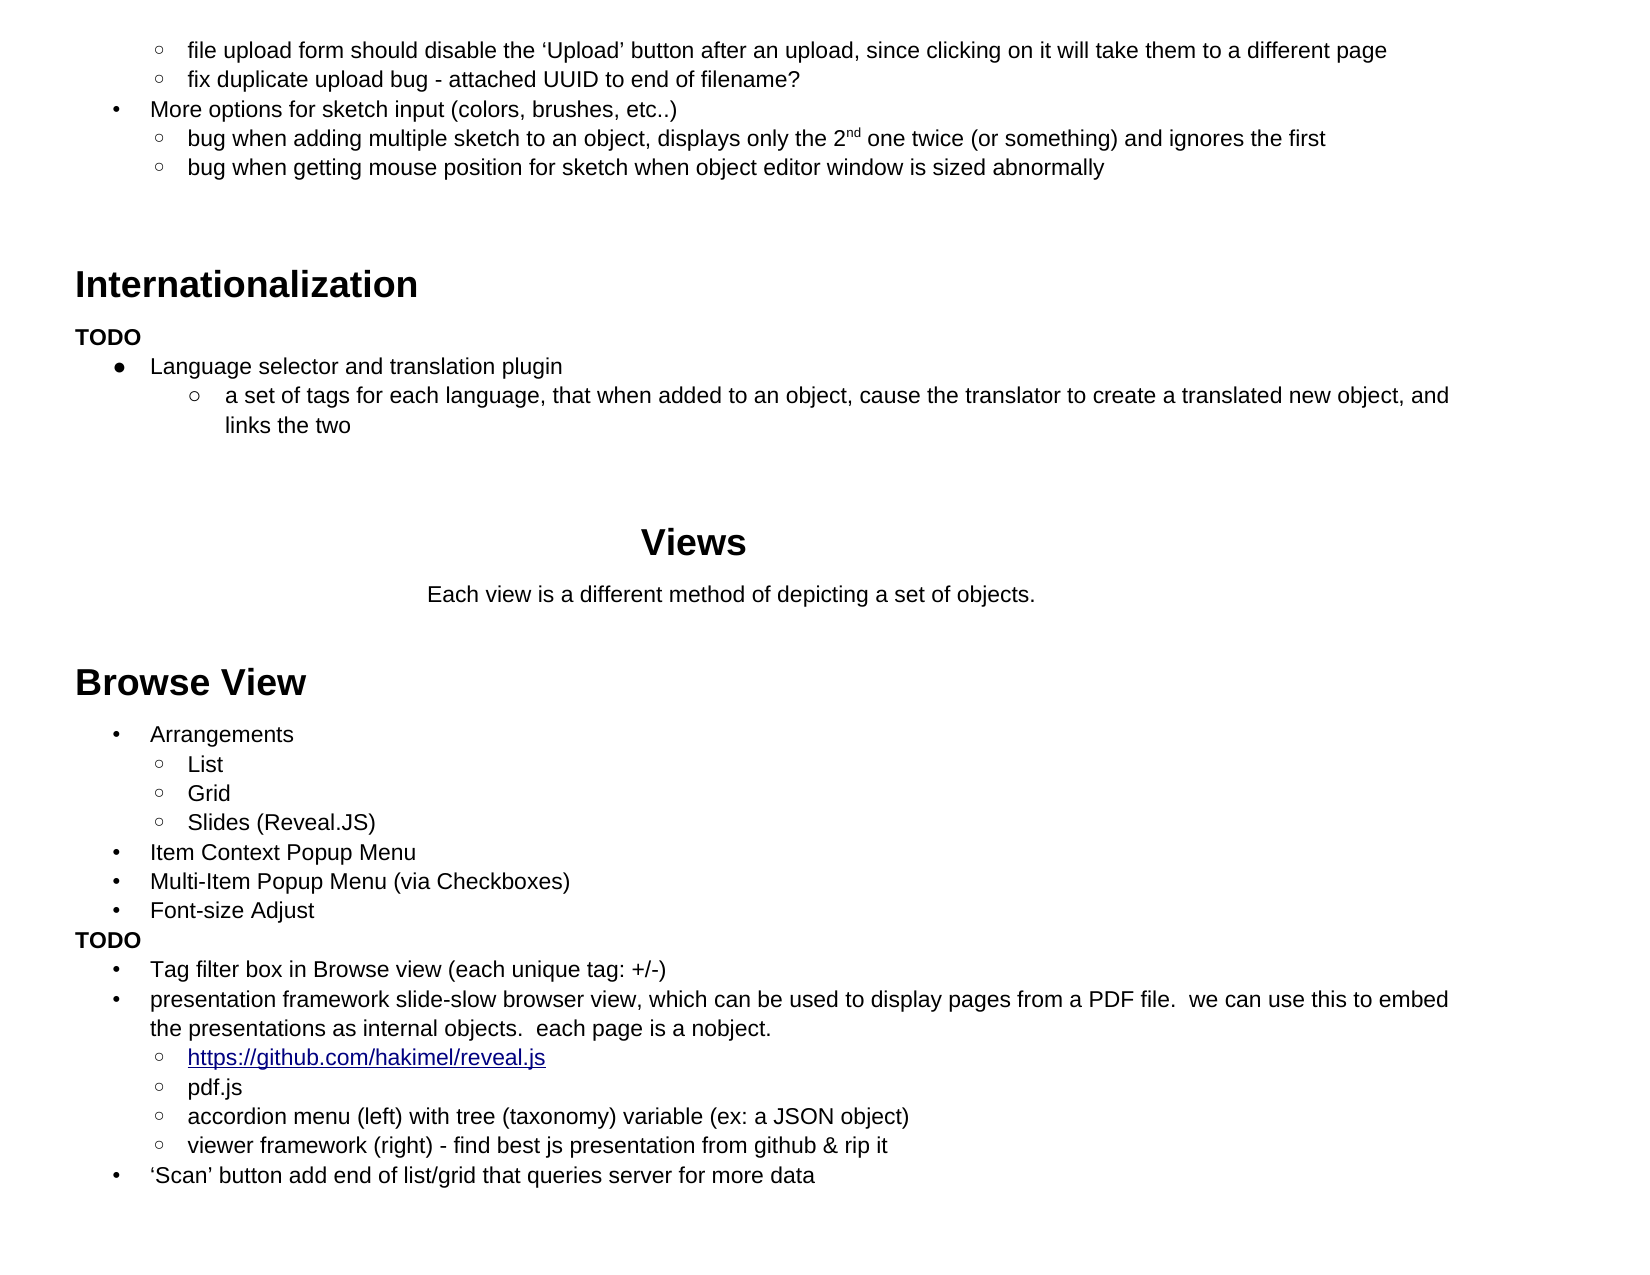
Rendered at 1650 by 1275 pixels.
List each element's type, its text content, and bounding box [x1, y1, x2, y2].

list file upload form should disable the ‘Upload’ button after an upload, since clicking on it will take them to a different page [150, 37, 1462, 63]
list More options for sketch input (colors, brushes, etc..) [112, 96, 1462, 122]
list presentation framework slide-slow browser view, which can be used to display pages from a PDF file. we can use this to embed the presentations as internal objects. each page is a nobject. [112, 986, 1462, 1041]
list fix duplicate upload bug - attached UUID to end of filename? [150, 67, 1462, 92]
list https://github.com/hakimel/reveal.js [150, 1045, 1462, 1071]
list bug when getting mouse position for sketch when object editor window is sized abnormally [150, 155, 1462, 181]
subtitle Internationalization [75, 264, 1462, 306]
list Multi-Item Popup Menu (via Checkboxes) [112, 869, 1462, 894]
list accordion menu (left) with tree (taxonomy) variable (ex: a JSON object) [150, 1104, 1462, 1129]
list Tag filter box in Browse view (each unique tag: +/-) [112, 957, 1462, 982]
list Language selector and translation plugin [112, 354, 1462, 379]
list Grid [150, 781, 1462, 806]
text TODO [75, 927, 1462, 953]
list Font-size Adjust [112, 898, 1462, 924]
list Slides (Reveal.JS) [150, 810, 1462, 836]
list ‘Scan’ button add end of list/grid that queries server for more data [112, 1162, 1462, 1188]
subtitle Each view is a different method of depicting a set of objects. [0, 582, 1462, 607]
list List [150, 751, 1462, 777]
subtitle a set of tags for each language, that when added to an object, cause the translator to create a translated new object, and links the two [187, 383, 1462, 438]
list viewer framework (right) - find best js presentation from github & rip it [150, 1133, 1462, 1159]
list Item Context Popup Menu [112, 839, 1462, 865]
list bug when adding multiple sketch to an object, displays only the 2nd one twice (or something) and ignores the first [150, 126, 1462, 151]
subtitle Views [75, 521, 1312, 563]
list pdf.js [150, 1074, 1462, 1100]
subtitle Browse View [75, 661, 1462, 703]
list Arrangements [112, 722, 1462, 747]
subtitle TODO [75, 324, 1462, 350]
